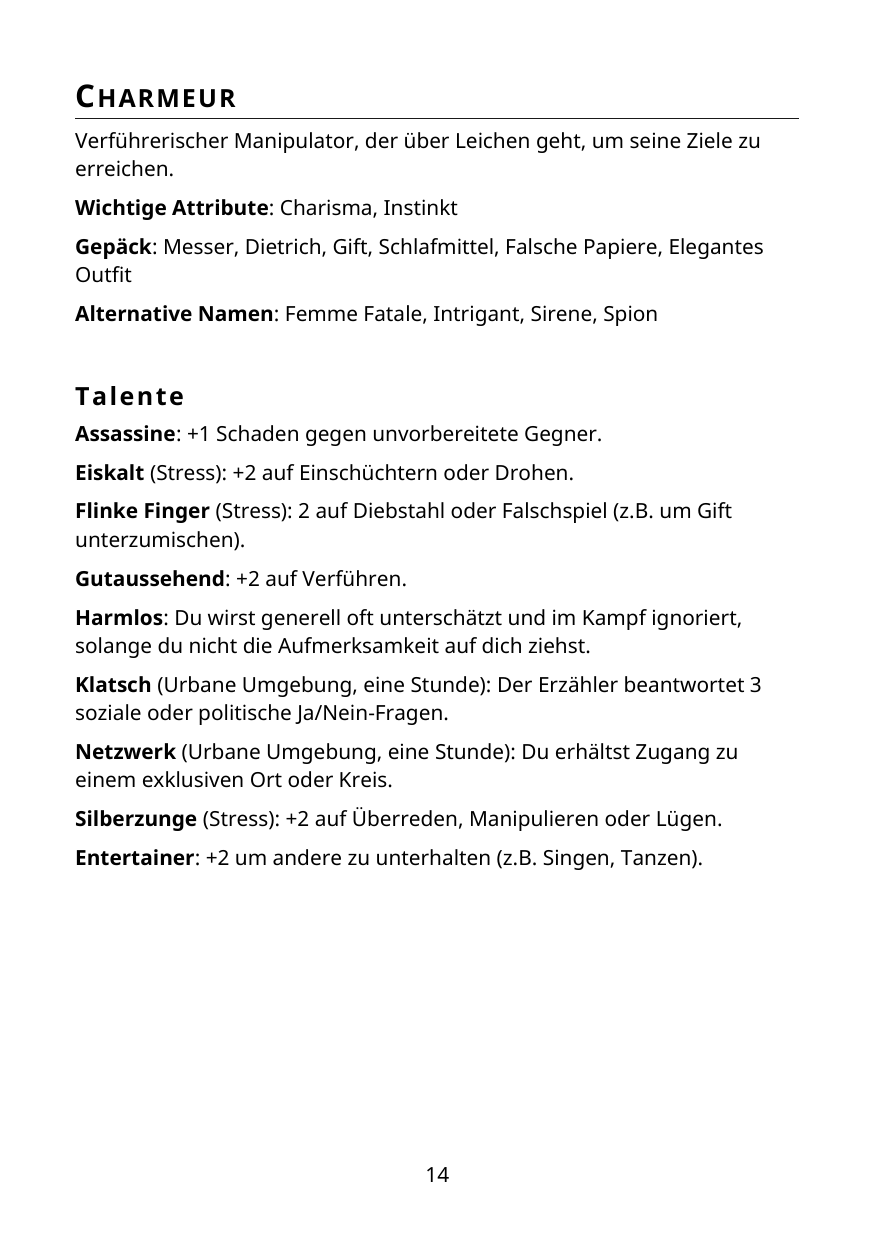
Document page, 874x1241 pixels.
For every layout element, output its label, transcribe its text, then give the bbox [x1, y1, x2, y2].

text Eiskalt (Stress): +2 auf Einschüchtern oder Drohen. [75, 458, 799, 486]
text Klatsch (Urbane Umgebung, eine Stunde): Der Erzähler beantwortet 3 soziale oder politische Ja/Nein-Fragen. [75, 670, 799, 727]
text Entertainer: +2 um andere zu unterhalten (z.B. Singen, Tanzen). [75, 843, 799, 872]
text Verführerischer Manipulator, der über Leichen geht, um seine Ziele zu erreichen. [75, 126, 799, 183]
text Alternative Namen: Femme Fatale, Intrigant, Sirene, Spion [75, 299, 799, 328]
subtitle Charmeur [75, 74, 799, 118]
text Gutaussehend: +2 auf Verführen. [75, 564, 799, 592]
text Flinke Finger (Stress): 2 auf Diebstahl oder Falschspiel (z.B. um Gift unterzumischen). [75, 496, 799, 553]
text Assassine: +1 Schaden gegen unvorbereitete Gegner. [75, 419, 799, 447]
text Harmlos: Du wirst generell oft unterschätzt und im Kampf ignoriert, solange du nicht die Aufmerksamkeit auf dich ziehst. [75, 603, 799, 659]
text Netzwerk (Urbane Umgebung, eine Stunde): Du erhältst Zugang zu einem exklusiven Ort oder Kreis. [75, 737, 799, 794]
subtitle Talente [75, 378, 799, 412]
text Wichtige Attribute: Charisma, Instinkt [75, 193, 799, 222]
text Silberzunge (Stress): +2 auf Überreden, Manipulieren oder Lügen. [75, 804, 799, 833]
text Gepäck: Messer, Dietrich, Gift, Schlafmittel, Falsche Papiere, Elegantes Outfit [75, 232, 799, 289]
